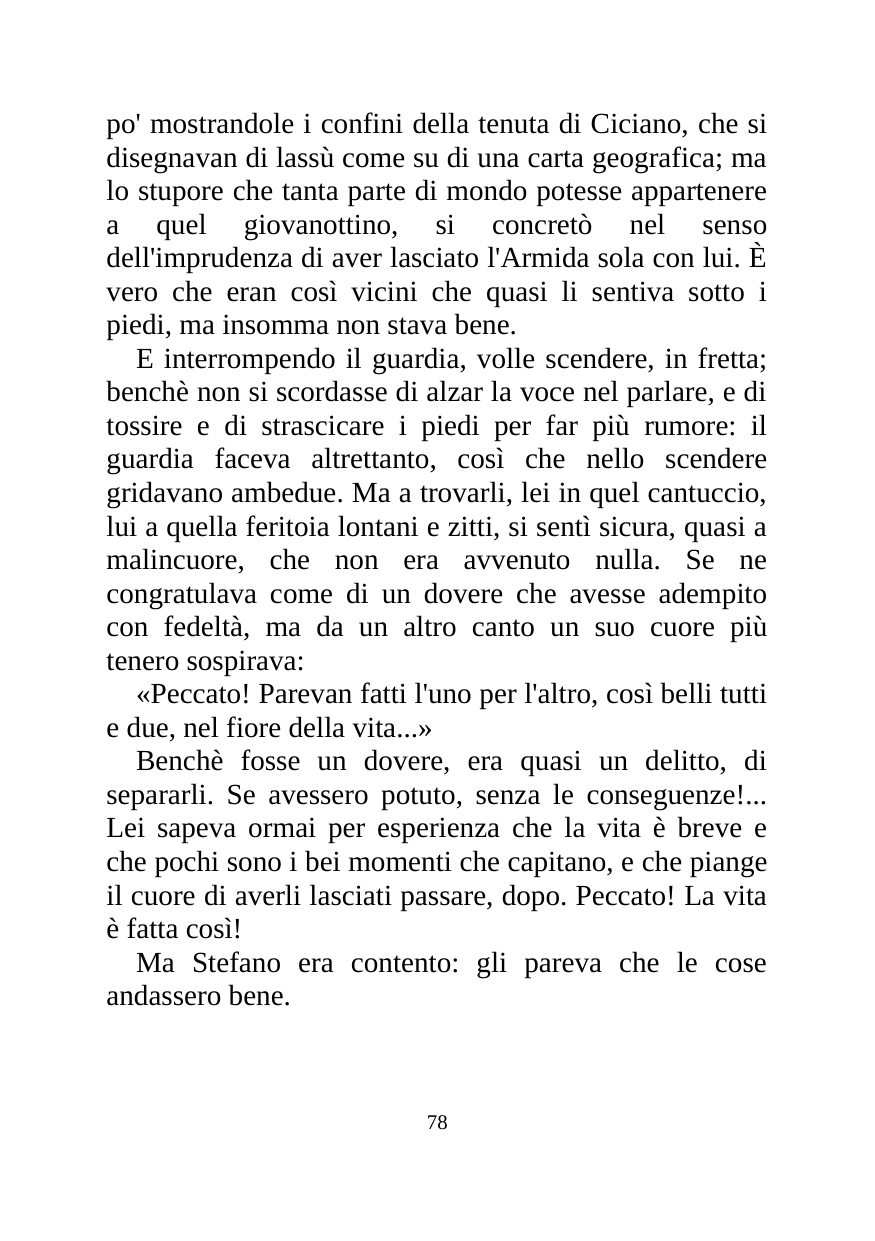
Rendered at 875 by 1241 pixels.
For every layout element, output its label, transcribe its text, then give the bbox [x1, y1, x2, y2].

text Ma Stefano era contento: gli pareva che le cose andassero bene. [106, 945, 768, 1012]
text «Peccato! Parevan fatti l'uno per l'altro, così belli tutti e due, nel fiore della vita...» [106, 676, 768, 743]
text Benchè fosse un dovere, era quasi un delitto, di separarli. Se avessero potuto, senza le conseguenze!... Lei sapeva ormai per esperienza che la vita è breve e che pochi sono i bei momenti che capitano, e che piange il cuore di averli lasciati passare, dopo. Peccato! La vita è fatta così! [106, 743, 768, 945]
text E interrompendo il guardia, volle scendere, in fretta; benchè non si scordasse di alzar la voce nel parlare, e di tossire e di strascicare i piedi per far più rumore: il guardia faceva altrettanto, così che nello scendere gridavano ambedue. Ma a trovarli, lei in quel cantuccio, lui a quella feritoia lontani e zitti, si sentì sicura, quasi a malincuore, che non era avvenuto nulla. Se ne congratulava come di un dovere che avesse adempito con fedeltà, ma da un altro canto un suo cuore più tenero sospirava: [106, 341, 768, 676]
text po' mostrandole i confini della tenuta di Ciciano, che si disegnavan di lassù come su di una carta geografica; ma lo stupore che tanta parte di mondo potesse appartenere a quel giovanottino, si concretò nel senso dell'imprudenza di aver lasciato l'Armida sola con lui. È vero che eran così vicini che quasi li sentiva sotto i piedi, ma insomma non stava bene. [106, 106, 768, 341]
